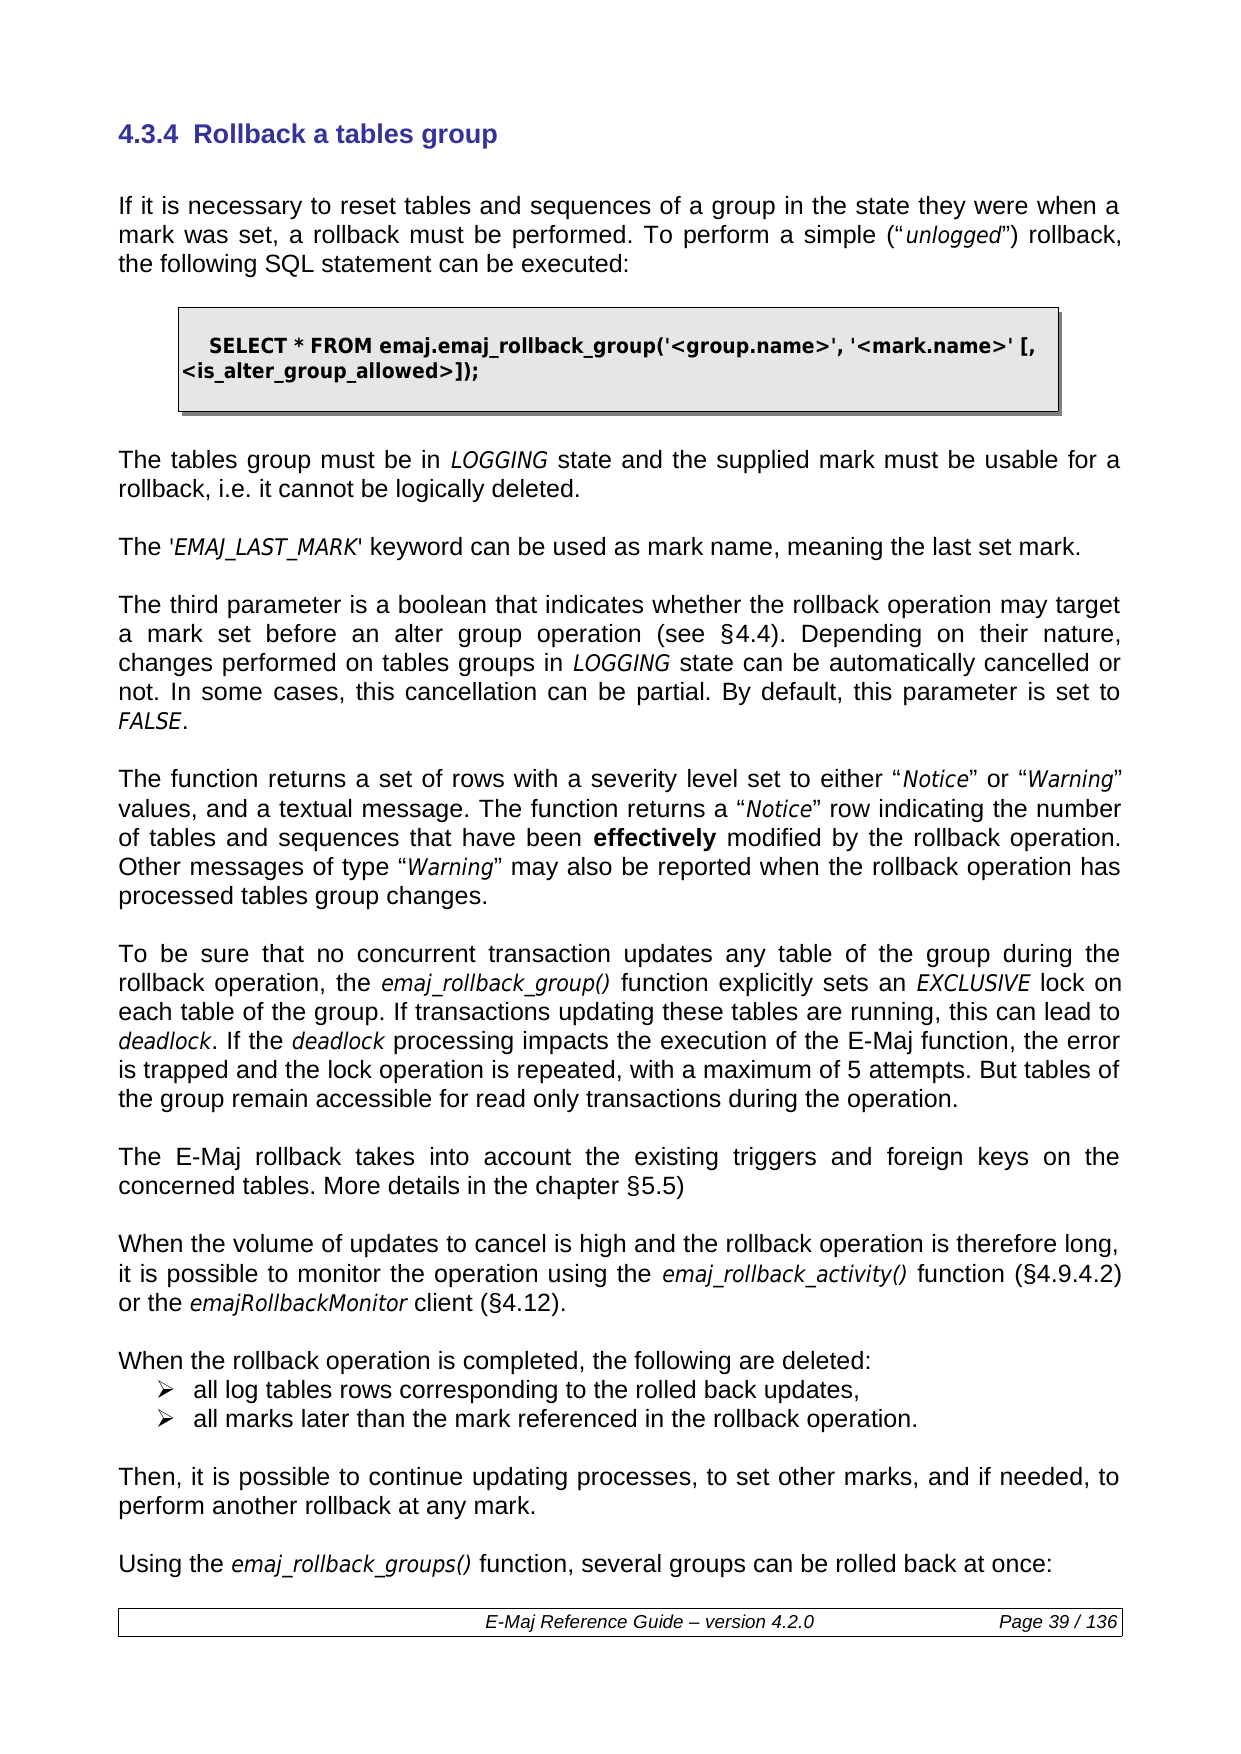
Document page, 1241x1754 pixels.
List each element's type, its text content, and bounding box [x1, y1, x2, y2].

text To be sure that no concurrent transaction updates any table of the group during the rollback operation, the emaj_rollback_group() function explicitly sets an EXCLUSIVE lock on each table of the group. If transactions updating these tables are running, this can lead to deadlock. If the deadlock processing impacts the execution of the E-Maj function, the error is trapped and the lock operation is repeated, with a maximum of 5 attempts. But tables of the group remain accessible for read only transactions during the operation. [118, 939, 1122, 1113]
subtitle Rollback a tables group [118, 118, 1122, 149]
list all log tables rows corresponding to the rolled back updates, [156, 1375, 1122, 1404]
text The tables group must be in LOGGING state and the supplied mark must be usable for a rollback, i.e. it cannot be logically deleted. [118, 445, 1122, 503]
text Then, it is possible to continue updating processes, to set other marks, and if needed, to perform another rollback at any mark. [118, 1462, 1122, 1520]
list all marks later than the mark referenced in the rollback operation. [156, 1404, 1122, 1433]
text The E-Maj rollback takes into account the existing triggers and foreign keys on the concerned tables. More details in the chapter §5.5) [118, 1142, 1122, 1200]
text When the volume of updates to cancel is high and the rollback operation is therefore long, it is possible to monitor the operation using the emaj_rollback_activity() function (§4.9.4.2) or the emajRollbackMonitor client (§4.12). [118, 1229, 1122, 1317]
text The function returns a set of rows with a severity level set to either “Notice” or “Warning” values, and a textual message. The function returns a “Notice” row indicating the number of tables and sequences that have been effectively modified by the rollback operation. Other messages of type “Warning” may also be reported when the rollback operation has processed tables group changes. [118, 764, 1122, 910]
text Using the emaj_rollback_groups() function, several groups can be rolled back at once: [118, 1549, 1122, 1578]
text The third parameter is a boolean that indicates whether the rollback operation may target a mark set before an alter group operation (see §4.4). Depending on their nature, changes performed on tables groups in LOGGING state can be automatically cancelled or not. In some cases, this cancellation can be partial. By default, this parameter is set to FALSE. [118, 590, 1122, 735]
text If it is necessary to reset tables and sequences of a group in the state they were when a mark was set, a rollback must be performed. To perform a simple (“unlogged”) rollback, the following SQL statement can be executed: [118, 191, 1122, 278]
text When the rollback operation is completed, the following are deleted: [118, 1346, 1122, 1375]
text The 'EMAJ_LAST_MARK' keyword can be used as mark name, meaning the last set mark. [118, 532, 1122, 561]
text SELECT * FROM emaj.emaj_rollback_group('<group.name>', '<mark.name>' [, <is_alter_group_allowed>]); [179, 331, 1058, 380]
